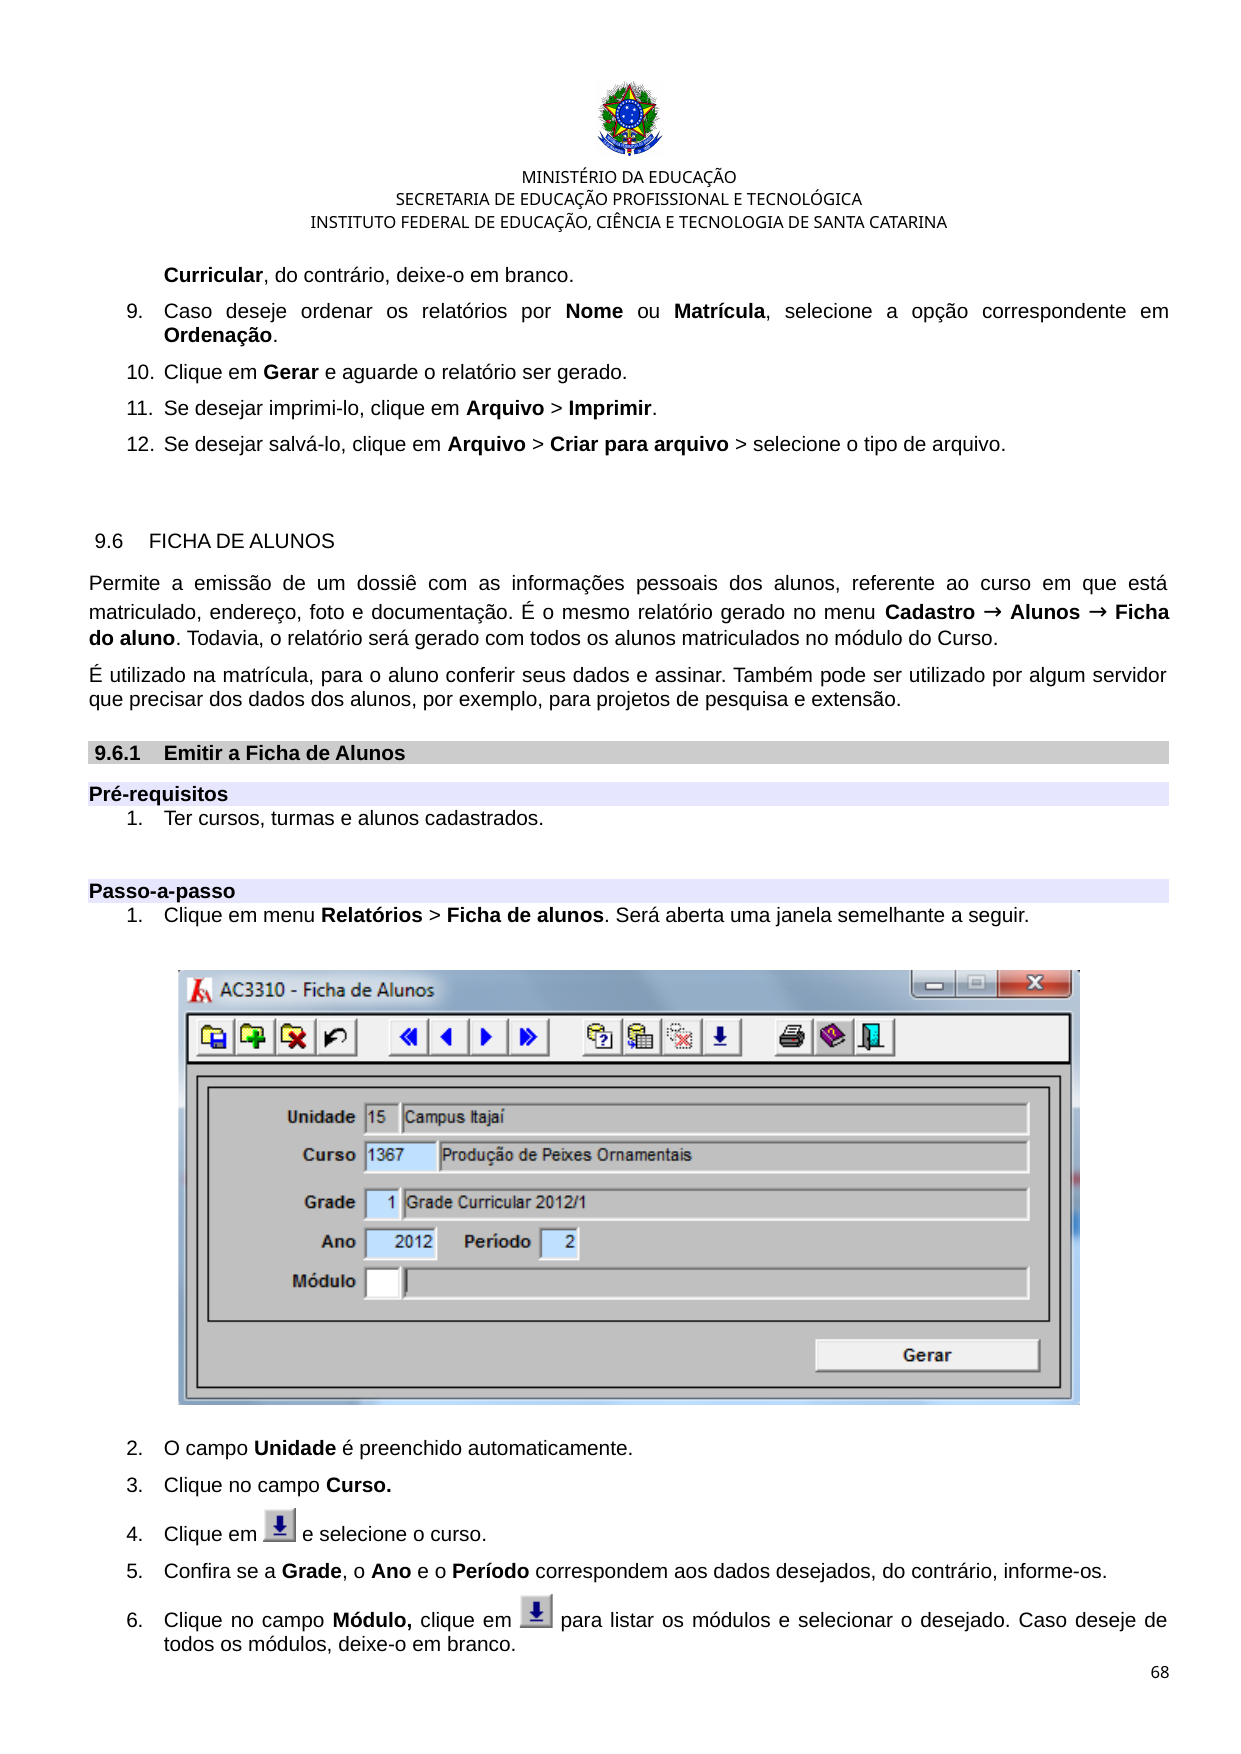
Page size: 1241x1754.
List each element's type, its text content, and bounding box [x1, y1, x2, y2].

list Curricular, do contrário, deixe-o em branco. [126, 263, 1169, 287]
list Se desejar imprimi-lo, clique em Arquivo > Imprimir. [126, 396, 1169, 420]
list O campo Unidade é preenchido automaticamente. [126, 1436, 1169, 1460]
picture [263, 1508, 296, 1542]
list Clique em e selecione o curso. [126, 1509, 1169, 1546]
list Clique no campo Módulo, clique em para listar os módulos e selecionar o desejado. Caso deseje de todos os módulos, deixe-o em branco. [126, 1595, 1169, 1656]
text Permite a emissão de um dossiê com as informações pessoais dos alunos, referente ao curso em que está matriculado, endereço, foto e documentação. É o mesmo relatório gerado no menu Cadastro → Alunos → Ficha do aluno. Todavia, o relatório será gerado com todos os alunos matriculados no módulo do Curso. [88, 571, 1169, 650]
list Clique em menu Relatórios > Ficha de alunos. Será aberta uma janela semelhante a seguir. [126, 903, 1169, 927]
text É utilizado na matrícula, para o aluno conferir seus dados e assinar. Também pode ser utilizado por algum servidor que precisar dos dados dos alunos, por exemplo, para projetos de pesquisa e extensão. [88, 663, 1169, 711]
list Caso deseje ordenar os relatórios por Nome ou Matrícula, selecione a opção correspondente em Ordenação. [126, 299, 1169, 347]
text Passo-a-passo [88, 879, 1169, 903]
list Clique em Gerar e aguarde o relatório ser gerado. [126, 359, 1169, 383]
list Clique no campo Curso. [126, 1472, 1169, 1496]
list Ter cursos, turmas e alunos cadastrados. [126, 806, 1169, 830]
picture [519, 1594, 553, 1628]
text Pré-requisitos [88, 782, 1169, 806]
subtitle Ficha de alunos [88, 529, 1169, 553]
list Se desejar salvá-lo, clique em Arquivo > Criar para arquivo > selecione o tipo de arquivo. [126, 432, 1169, 456]
picture [594, 80, 664, 157]
list Confira se a Grade, o Ano e o Período correspondem aos dados desejados, do contrário, informe-os. [126, 1558, 1169, 1582]
subtitle Emitir a Ficha de Alunos [88, 741, 1169, 764]
